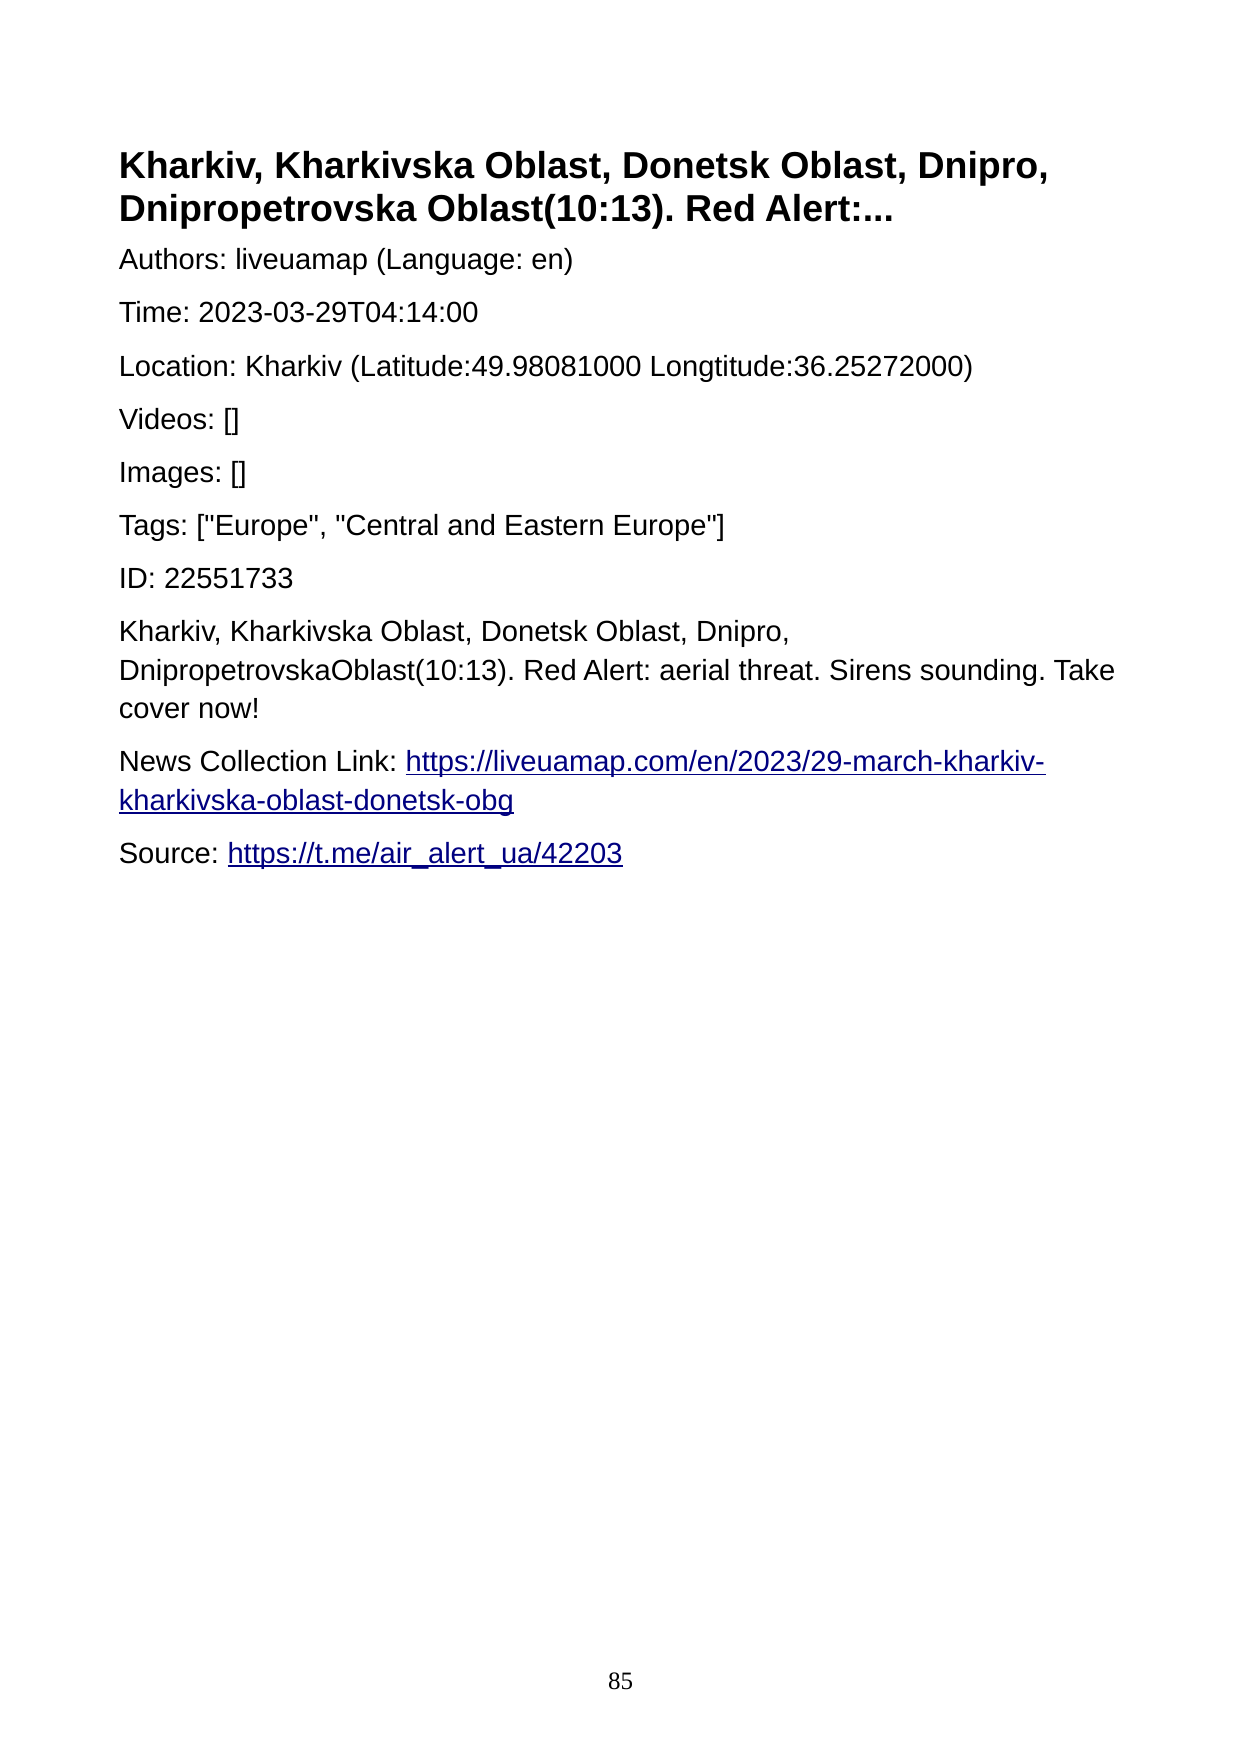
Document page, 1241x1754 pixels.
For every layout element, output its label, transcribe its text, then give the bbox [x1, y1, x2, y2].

text Videos: [] [118, 402, 1122, 435]
text ID: 22551733 [118, 561, 1122, 594]
text News Collection Link: https://liveuamap.com/en/2023/29-march-kharkiv-kharkivska-oblast-donetsk-obg [118, 744, 1122, 816]
text Authors: liveuamap (Language: en) [118, 242, 1122, 276]
text Images: [] [118, 455, 1122, 488]
text Time: 2023-03-29T04:14:00 [118, 295, 1122, 329]
text Location: Kharkiv (Latitude:49.98081000 Longtitude:36.25272000) [118, 348, 1122, 382]
text Source: https://t.me/air_alert_ua/42203 [118, 836, 1122, 869]
text Kharkiv, Kharkivska Oblast, Donetsk Oblast, Dnipro, DnipropetrovskaOblast(10:13). Red Alert: aerial threat. Sirens sounding. Take cover now! [118, 614, 1122, 725]
subtitle Kharkiv, Kharkivska Oblast, Donetsk Oblast, Dnipro, Dnipropetrovska Oblast(10:13). Red Alert:... [118, 143, 1122, 230]
text Tags: ["Europe", "Central and Eastern Europe"] [118, 508, 1122, 541]
